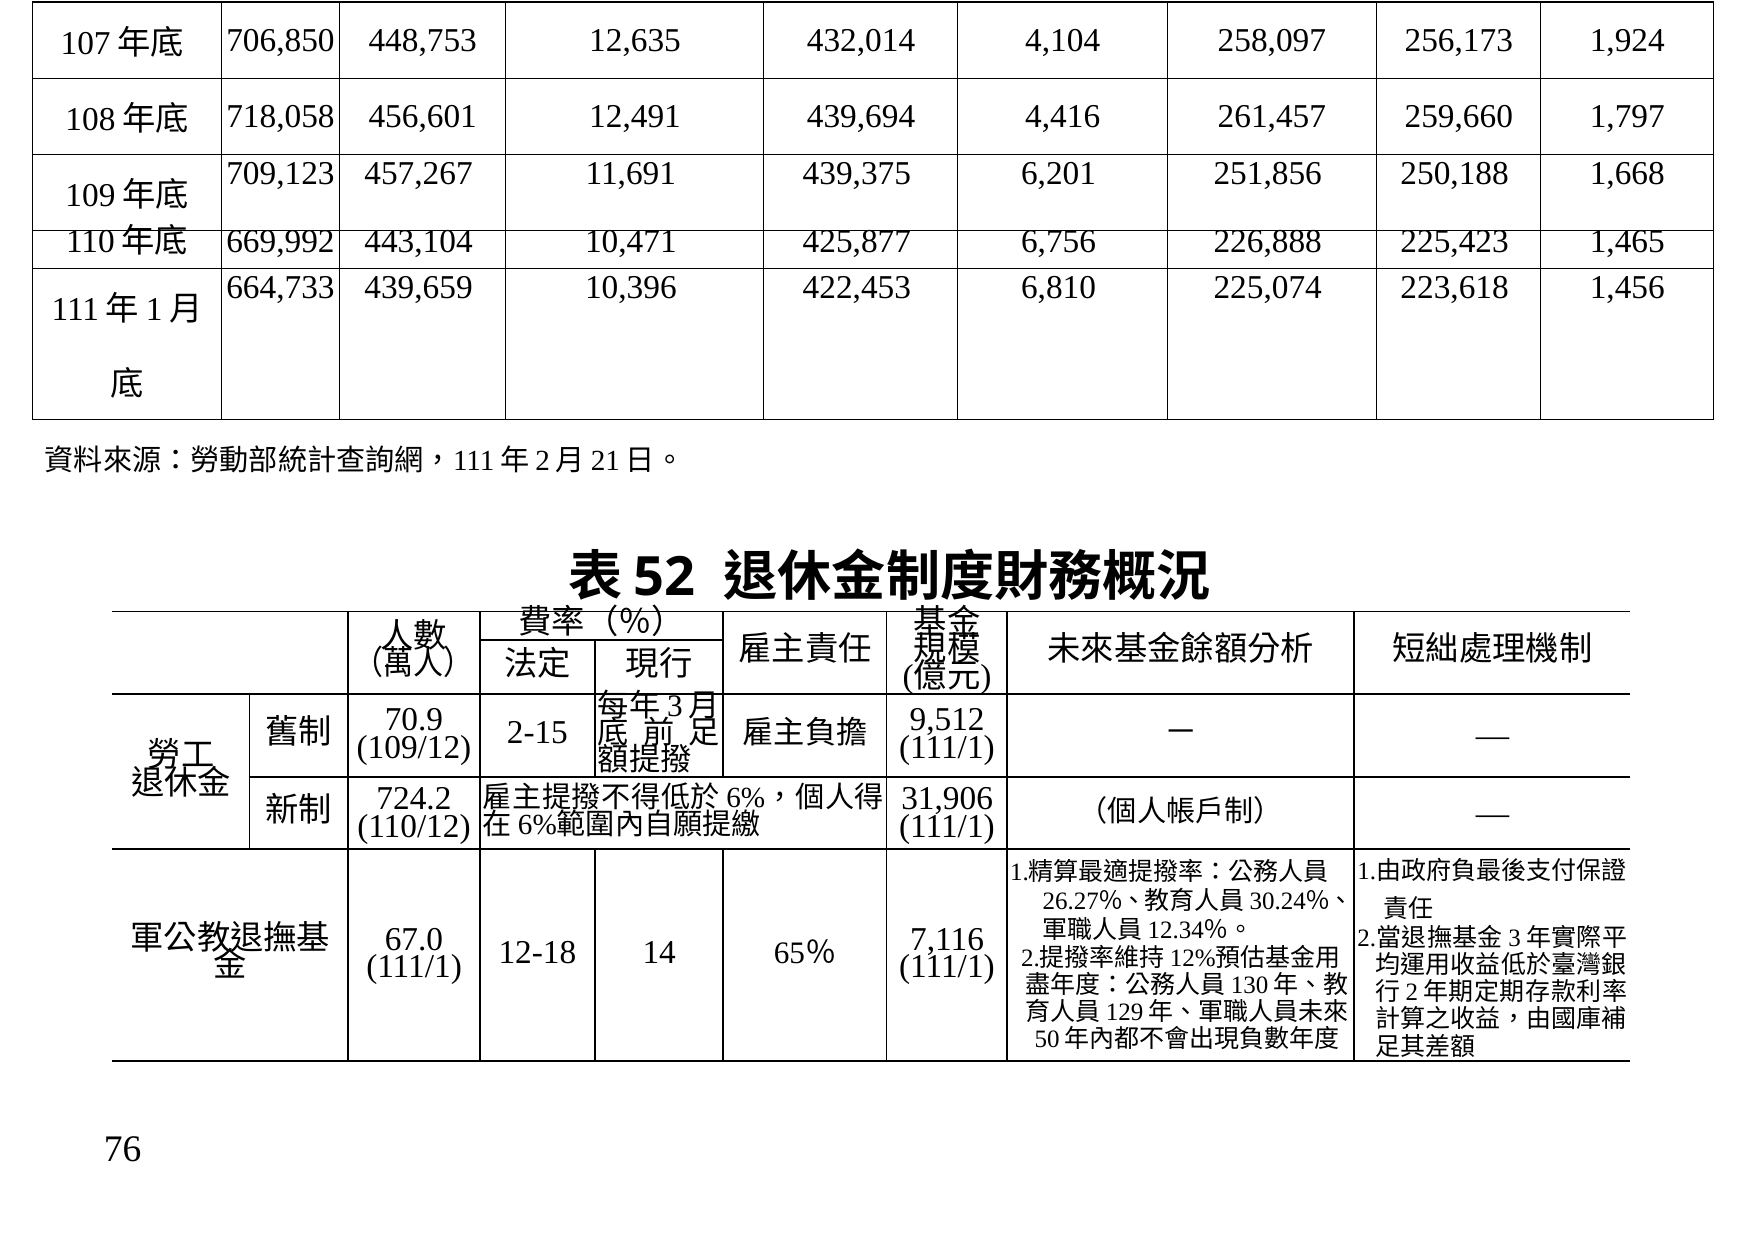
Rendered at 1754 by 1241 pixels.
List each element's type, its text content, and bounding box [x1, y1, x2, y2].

table_cell 31,906 (111/1) [887, 778, 1006, 848]
table_cell （個人帳戶制） [1008, 778, 1353, 848]
table_header 短絀處理機制 [1355, 612, 1630, 693]
table_cell 1,465 [1541, 231, 1713, 268]
text 資料來源：勞動部統計查詢網，111年2月21日。 [44, 420, 1639, 495]
table_cell 4,416 [958, 79, 1167, 153]
table_cell 669,992 [222, 231, 339, 268]
table_cell 6,756 [958, 231, 1167, 268]
table_cell 10,396 [506, 269, 763, 419]
table_cell 雇主提撥不得低於6%，個人得在6%範圍內自願提繳 [481, 778, 886, 848]
table_cell 724.2 (110/12) [349, 778, 479, 848]
table_cell 1.精算最適提撥率：公務人員26.27％、教育人員30.24％、軍職人員12.34％。 2.提撥率維持12%預估基金用盡年度：公務人員130年、教育人員129年、軍職人員未來50年內都不會出現負數年度 [1008, 850, 1353, 1060]
table_cell 6,201 [958, 155, 1167, 229]
table_cell 每年3月底前足額提撥 [596, 695, 722, 776]
text 表52 退休金制度財務概況 [103, 532, 1639, 611]
table_cell 12,635 [506, 3, 763, 77]
table_cell 法定 [481, 641, 594, 693]
table_header 未來基金餘額分析 [1008, 612, 1353, 693]
table_cell 11,691 [506, 155, 763, 229]
table_cell 6,810 [958, 269, 1167, 419]
table_cell 110年底 [33, 231, 221, 268]
table_cell 65％ [724, 850, 886, 1060]
table_cell 709,123 [222, 155, 339, 229]
table_cell 7,116 (111/1) [887, 850, 1006, 1060]
table_cell 軍公教退撫基金 [112, 850, 347, 1060]
table_cell 新制 [250, 778, 347, 848]
table_cell 250,188 [1377, 155, 1540, 229]
table_cell 67.0 (111/1) [349, 850, 479, 1060]
table_cell － [1008, 695, 1353, 776]
table_cell 1,924 [1541, 3, 1713, 77]
table_cell 2-15 [481, 695, 594, 776]
table_cell 439,659 [340, 269, 505, 419]
table_cell 70.9 (109/12) [349, 695, 479, 776]
table_cell 109年底 [33, 155, 221, 229]
table_cell 12-18 [481, 850, 594, 1060]
table_cell 226,888 [1168, 231, 1376, 268]
table_cell 10,471 [506, 231, 763, 268]
table_cell 425,877 [764, 231, 957, 268]
table_cell 718,058 [222, 79, 339, 153]
table_cell 225,423 [1377, 231, 1540, 268]
table_header 雇主責任 [724, 612, 886, 693]
table_cell 1,668 [1541, 155, 1713, 229]
table_cell 706,850 [222, 3, 339, 77]
table_cell 457,267 [340, 155, 505, 229]
table_cell 1,456 [1541, 269, 1713, 419]
table_cell 9,512 (111/1) [887, 695, 1006, 776]
table_header [112, 612, 347, 693]
table_cell 432,014 [764, 3, 957, 77]
table_cell 223,618 [1377, 269, 1540, 419]
table_cell 448,753 [340, 3, 505, 77]
table_cell — [1355, 778, 1630, 848]
table_header 費率（％） [481, 612, 722, 639]
table_cell 108年底 [33, 79, 221, 153]
table_header 基金 規模 (億元) [887, 612, 1006, 693]
table_cell 258,097 [1168, 3, 1376, 77]
table_cell 422,453 [764, 269, 957, 419]
table_cell 雇主負擔 [724, 695, 886, 776]
table_cell 439,694 [764, 79, 957, 153]
table_cell 256,173 [1377, 3, 1540, 77]
table_cell — [1355, 695, 1630, 776]
table_cell 111年1月底 [33, 269, 221, 419]
table_cell 勞工 退休金 [112, 695, 249, 848]
table_cell 456,601 [340, 79, 505, 153]
table_cell 443,104 [340, 231, 505, 268]
table_cell 12,491 [506, 79, 763, 153]
table_cell 14 [596, 850, 722, 1060]
table_cell 4,104 [958, 3, 1167, 77]
table_cell 舊制 [250, 695, 347, 776]
table_cell 107年底 [33, 3, 221, 77]
table_cell 現行 [596, 641, 722, 693]
table_cell 261,457 [1168, 79, 1376, 153]
table_cell 1,797 [1541, 79, 1713, 153]
table_cell 251,856 [1168, 155, 1376, 229]
table_cell 1.由政府負最後支付保證責任 2.當退撫基金3年實際平均運用收益低於臺灣銀行2年期定期存款利率計算之收益，由國庫補足其差額 [1355, 850, 1630, 1060]
table_cell 664,733 [222, 269, 339, 419]
table_cell 439,375 [764, 155, 957, 229]
table_header 人數 （萬人） [349, 612, 479, 693]
table_cell 225,074 [1168, 269, 1376, 419]
table_cell 259,660 [1377, 79, 1540, 153]
